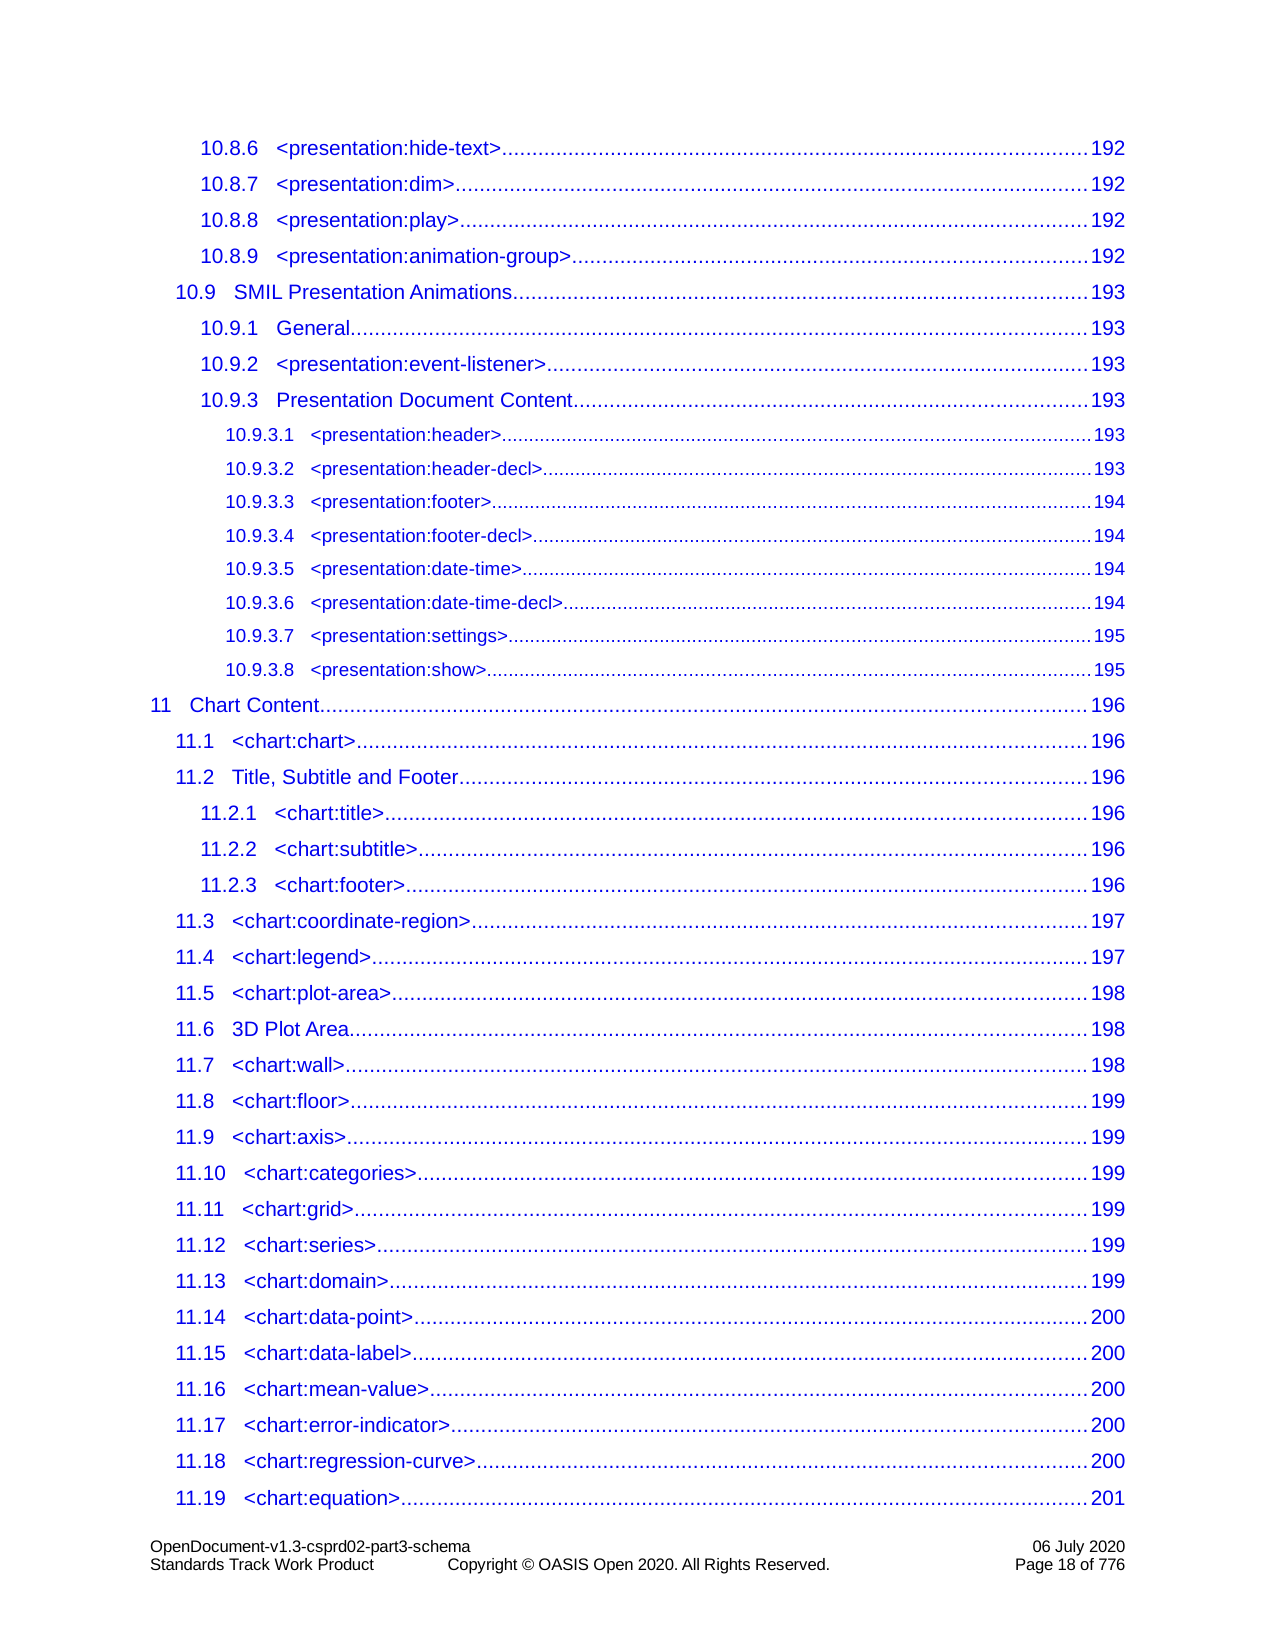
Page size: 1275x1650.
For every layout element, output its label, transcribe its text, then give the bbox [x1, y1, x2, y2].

text 10.9.3.1 <presentation:header> 193 [225, 425, 1125, 446]
text 10.9.3.8 <presentation:show> 195 [225, 659, 1125, 681]
text 10.8.9 <presentation:animation-group> 192 [200, 244, 1125, 268]
text 10.8.7 <presentation:dim> 192 [200, 172, 1125, 196]
text 10.9.3.5 <presentation:date-time> 194 [225, 559, 1125, 580]
text 11.17 <chart:error-indicator> 200 [175, 1414, 1125, 1437]
text 10.9.3.6 <presentation:date-time-decl> 194 [225, 592, 1125, 613]
text 11.3 <chart:coordinate-region> 197 [175, 909, 1125, 933]
text 10.9.3.2 <presentation:header-decl> 193 [225, 458, 1125, 479]
text 11.7 <chart:wall> 198 [175, 1053, 1125, 1077]
text 11.12 <chart:series> 199 [175, 1234, 1125, 1257]
text 11.1 <chart:chart> 196 [175, 729, 1125, 753]
text 11.19 <chart:equation> 201 [175, 1486, 1125, 1509]
text 11.8 <chart:floor> 199 [175, 1089, 1125, 1113]
text 11.5 <chart:plot-area> 198 [175, 981, 1125, 1005]
text 11.11 <chart:grid> 199 [175, 1198, 1125, 1221]
text 11.2.2 <chart:subtitle> 196 [200, 837, 1125, 861]
text 11.9 <chart:axis> 199 [175, 1126, 1125, 1149]
text 10.9.3.3 <presentation:footer> 194 [225, 492, 1125, 513]
text 11.16 <chart:mean-value> 200 [175, 1378, 1125, 1401]
text 10.9.3.4 <presentation:footer-decl> 194 [225, 525, 1125, 546]
text 10.9.2 <presentation:event-listener> 193 [200, 353, 1125, 376]
text 10.9.3 Presentation Document Content 193 [200, 389, 1125, 412]
text 11.18 <chart:regression-curve> 200 [175, 1450, 1125, 1473]
text 10.9.1 General 193 [200, 317, 1125, 340]
text 11.6 3D Plot Area 198 [175, 1017, 1125, 1041]
text 11.2.1 <chart:title> 196 [200, 801, 1125, 825]
text 11.2.3 <chart:footer> 196 [200, 873, 1125, 897]
text 10.8.6 <presentation:hide-text> 192 [200, 136, 1125, 160]
text 11.14 <chart:data-point> 200 [175, 1306, 1125, 1329]
text 11.10 <chart:categories> 199 [175, 1162, 1125, 1185]
text 11.15 <chart:data-label> 200 [175, 1342, 1125, 1365]
text 11.4 <chart:legend> 197 [175, 945, 1125, 969]
text 11.13 <chart:domain> 199 [175, 1270, 1125, 1293]
text 10.9 SMIL Presentation Animations 193 [175, 281, 1125, 304]
text 10.8.8 <presentation:play> 192 [200, 208, 1125, 232]
text 11.2 Title, Subtitle and Footer 196 [175, 765, 1125, 789]
text 11 Chart Content 196 [150, 693, 1125, 717]
text 10.9.3.7 <presentation:settings> 195 [225, 626, 1125, 647]
